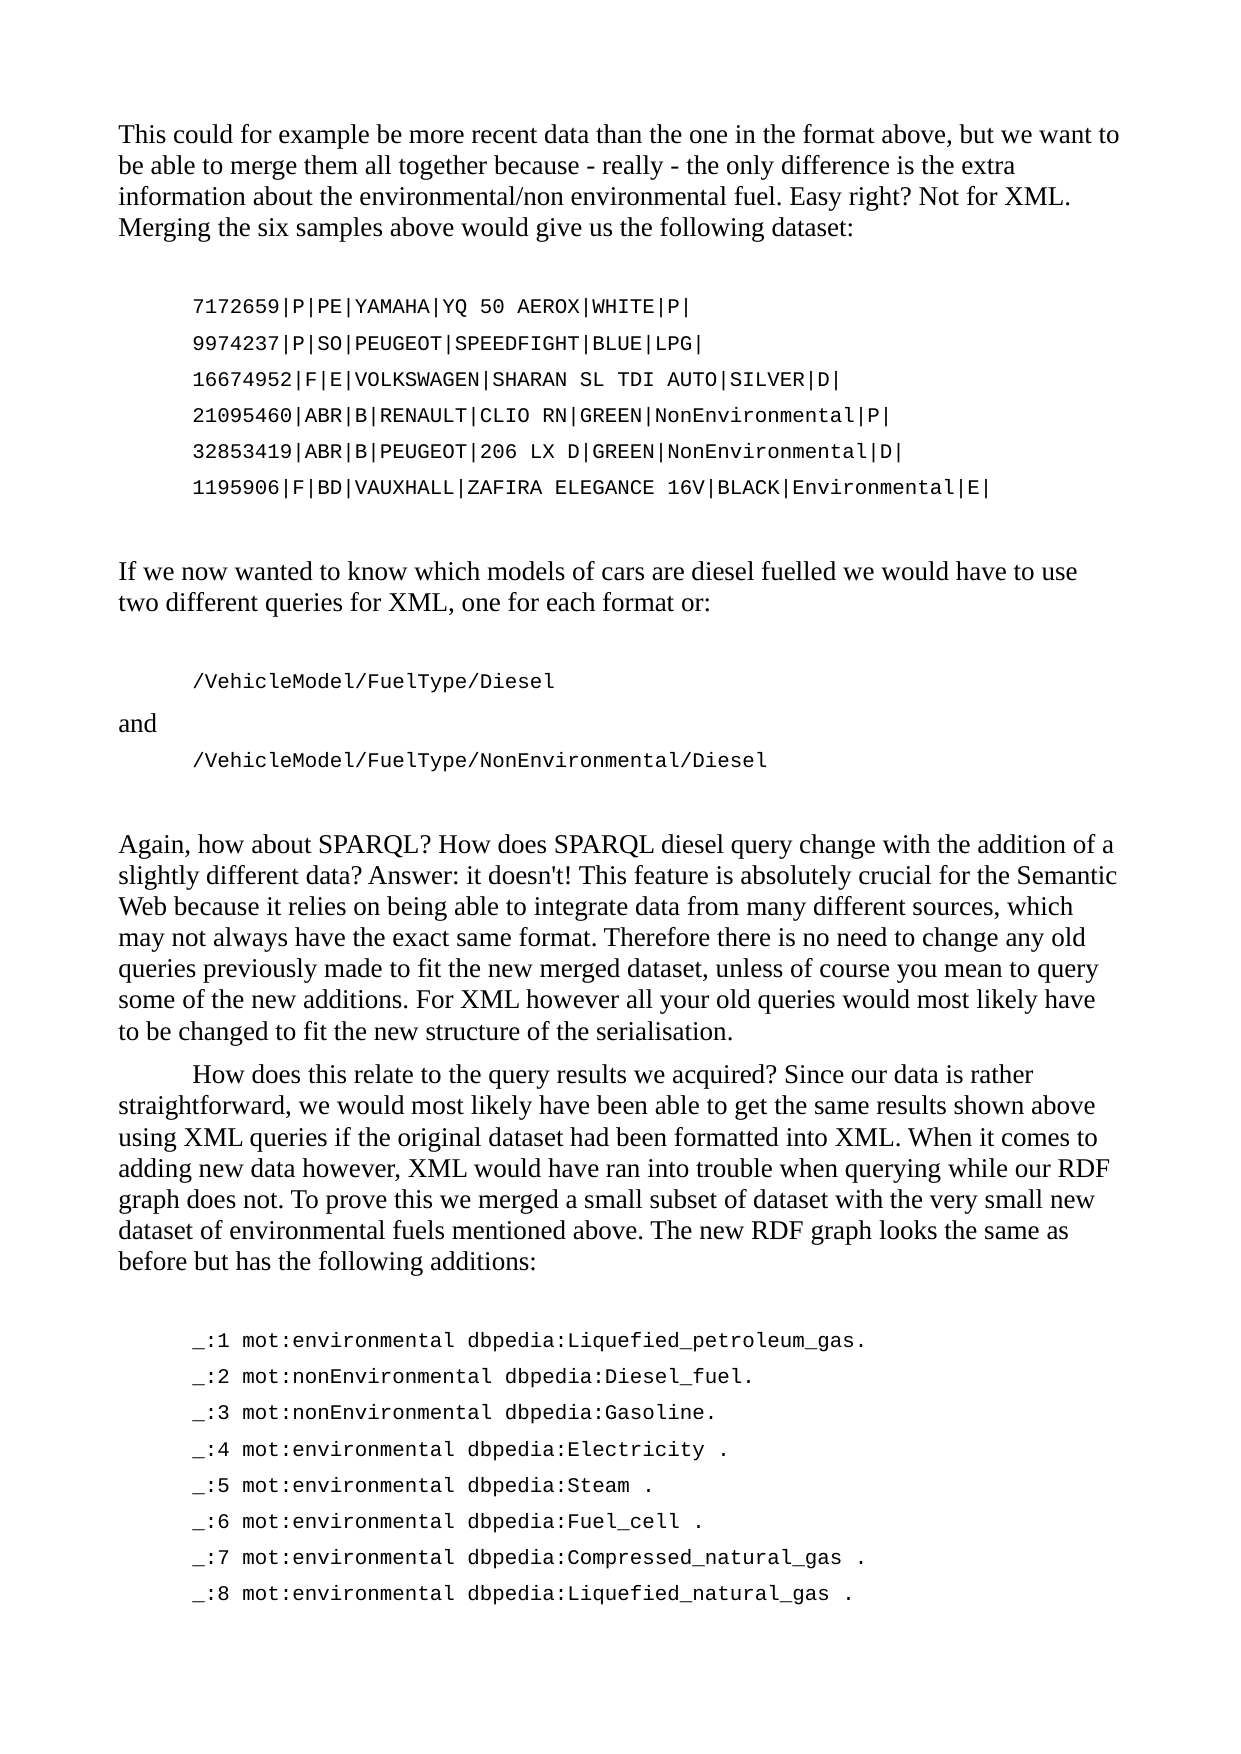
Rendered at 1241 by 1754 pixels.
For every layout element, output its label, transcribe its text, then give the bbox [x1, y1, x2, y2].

text Again, how about SPARQL? How does SPARQL diesel query change with the addition of a slightly different data? Answer: it doesn't! This feature is absolutely crucial for the Semantic Web because it relies on being able to integrate data from many different sources, which may not always have the exact same format. Therefore there is no need to change any old queries previously made to fit the new merged dataset, unless of course you mean to query some of the new additions. For XML however all your old queries would most likely have to be changed to fit the new structure of the serialisation. [118, 828, 1122, 1046]
text 16674952|F|E|VOLKSWAGEN|SHARAN SL TDI AUTO|SILVER|D| [118, 369, 1122, 392]
text 21095460|ABR|B|RENAULT|CLIO RN|GREEN|NonEnvironmental|P| [118, 405, 1122, 428]
text If we now wanted to know which models of cars are diesel fuelled we would have to use two different queries for XML, one for each format or: [118, 554, 1122, 617]
text _:5 mot:environmental dbpedia:Steam . [118, 1475, 1122, 1498]
text How does this relate to the query results we acquired? Since our data is rather straightforward, we would most likely have been able to get the same results shown above using XML queries if the original dataset had been formatted into XML. When it comes to adding new data however, XML would have ran into trouble when querying while our RDF graph does not. To prove this we merged a small subset of dataset with the very small new dataset of environmental fuels mentioned above. The new RDF graph looks the same as before but has the following additions: [118, 1058, 1122, 1276]
text _:1 mot:environmental dbpedia:Liquefied_petroleum_gas. [118, 1330, 1122, 1354]
text 1195906|F|BD|VAUXHALL|ZAFIRA ELEGANCE 16V|BLACK|Environmental|E| [118, 477, 1122, 501]
text _:8 mot:environmental dbpedia:Liquefied_natural_gas . [118, 1583, 1122, 1607]
text _:3 mot:nonEnvironmental dbpedia:Gasoline. [118, 1402, 1122, 1426]
text _:6 mot:environmental dbpedia:Fuel_cell . [118, 1511, 1122, 1534]
text _:7 mot:environmental dbpedia:Compressed_natural_gas . [118, 1547, 1122, 1571]
text This could for example be more recent data than the one in the format above, but we want to be able to merge them all together because - really - the only difference is the extra information about the environmental/non environmental fuel. Easy right? Not for XML. Merging the six samples above would give us the following dataset: [118, 118, 1122, 243]
text 9974237|P|SO|PEUGEOT|SPEEDFIGHT|BLUE|LPG| [118, 333, 1122, 356]
text 7172659|P|PE|YAMAHA|YQ 50 AEROX|WHITE|P| [118, 296, 1122, 320]
text _:4 mot:environmental dbpedia:Electricity . [118, 1438, 1122, 1462]
text /VehicleModel/FuelType/NonEnvironmental/Diesel [118, 750, 1122, 774]
text and [118, 707, 1122, 738]
text _:2 mot:nonEnvironmental dbpedia:Diesel_fuel. [118, 1366, 1122, 1390]
text /VehicleModel/FuelType/Diesel [118, 671, 1122, 694]
text 32853419|ABR|B|PEUGEOT|206 LX D|GREEN|NonEnvironmental|D| [118, 441, 1122, 465]
